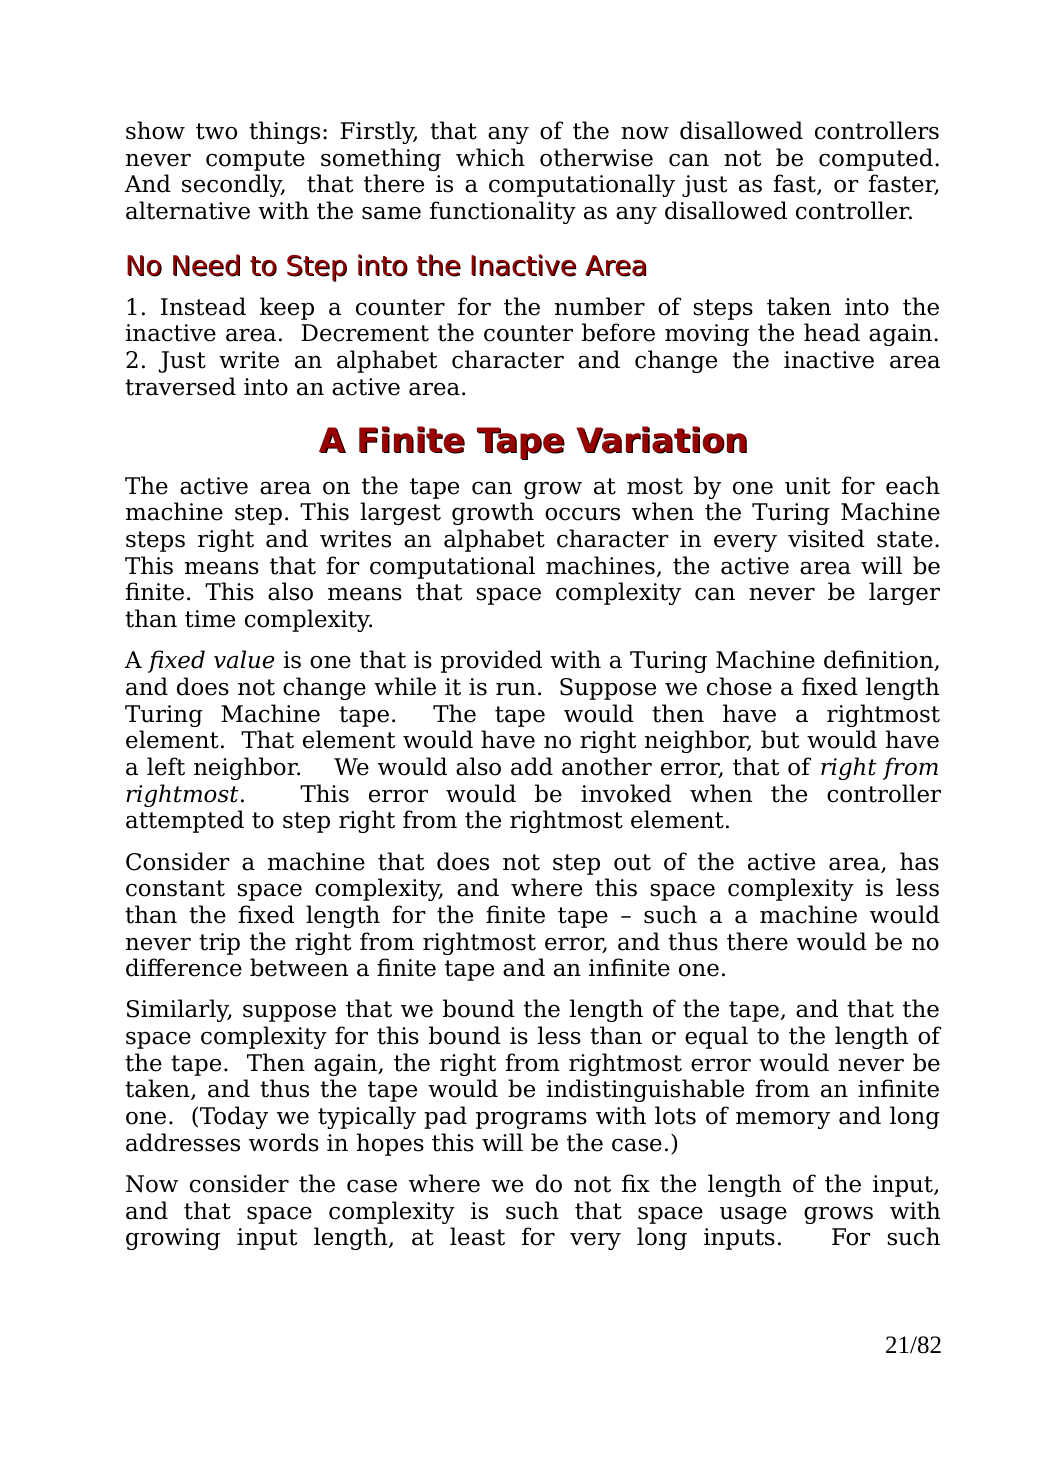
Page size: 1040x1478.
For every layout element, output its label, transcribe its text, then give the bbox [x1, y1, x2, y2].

text show two things: Firstly, that any of the now disallowed controllers never compute something which otherwise can not be computed. And secondly, that there is a computationally just as fast, or faster, alternative with the same functionality as any disallowed controller. [125, 118, 942, 225]
text 1. Instead keep a counter for the number of steps taken into the inactive area. Decrement the counter before moving the head again. 2. Just write an alphabet character and change the inactive area traversed into an active area. [125, 294, 942, 401]
text Similarly, suppose that we bound the length of the tape, and that the space complexity for this bound is less than or equal to the length of the tape. Then again, the right from rightmost error would never be taken, and thus the tape would be indistinguishable from an infinite one. (Today we typically pad programs with lots of memory and long addresses words in hopes this will be the case.) [125, 997, 942, 1157]
text Now consider the case where we do not fix the length of the input, and that space complexity is such that space usage grows with growing input length, at least for very long inputs. For such [125, 1171, 942, 1251]
text The active area on the tape can grow at most by one unit for each machine step. This largest growth occurs when the Turing Machine steps right and writes an alphabet character in every visited state. This means that for computational machines, the active area will be finite. This also means that space complexity can never be larger than time complexity. [125, 473, 942, 633]
text Consider a machine that does not step out of the active area, has constant space complexity, and where this space complexity is less than the fixed length for the finite tape – such a a machine would never trip the right from rightmost error, and thus there would be no difference between a finite tape and an infinite one. [125, 849, 942, 982]
text A fixed value is one that is provided with a Turing Machine definition, and does not change while it is run. Suppose we chose a fixed length Turing Machine tape. The tape would then have a rightmost element. That element would have no right neighbor, but would have a left neighbor. We would also add another error, that of right from rightmost. This error would be invoked when the controller attempted to step right from the rightmost element. [125, 647, 942, 834]
subtitle No Need to Step into the Inactive Area [125, 250, 942, 281]
subtitle A Finite Tape Variation [125, 421, 942, 460]
